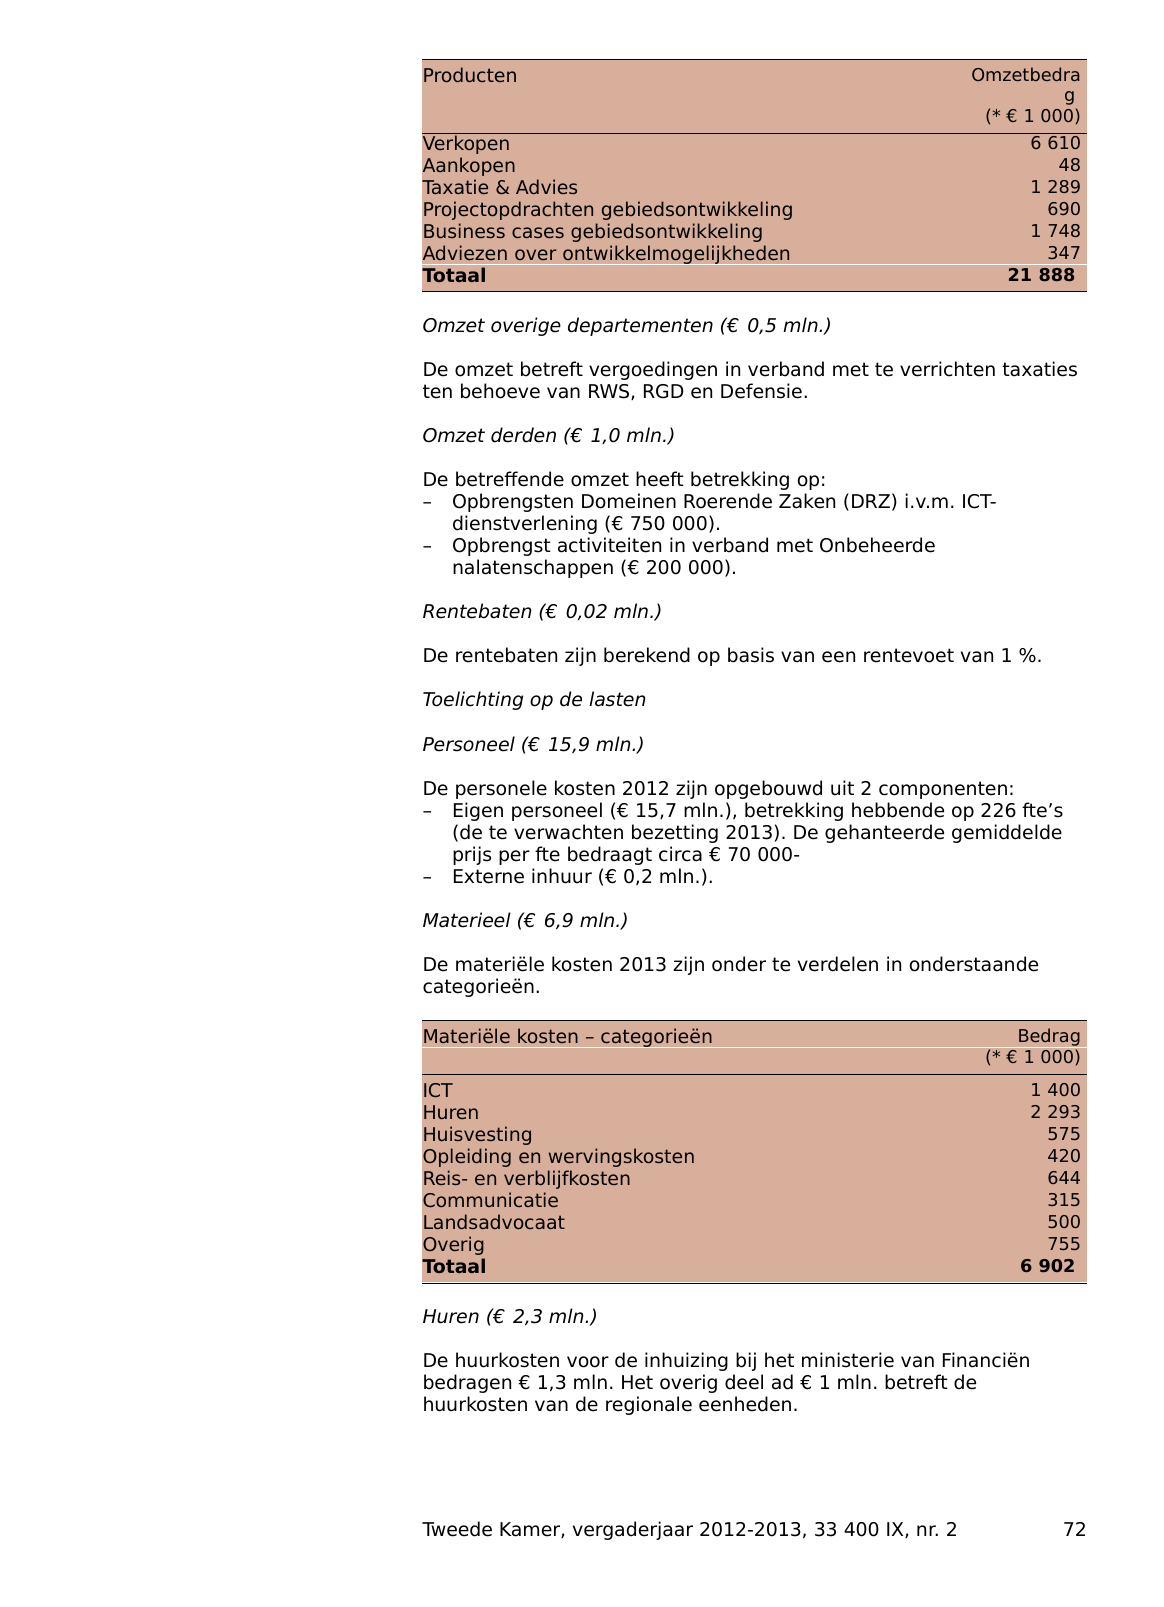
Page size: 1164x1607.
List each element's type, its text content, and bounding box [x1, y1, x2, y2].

subtitle Toelichting op de lasten [422, 689, 1087, 711]
table_cell Huren [422, 1102, 954, 1124]
table_cell Totaal [422, 1256, 954, 1282]
table_cell 21 888 [954, 265, 1087, 291]
table_cell [422, 1048, 954, 1074]
table_cell 1 400 [954, 1075, 1087, 1102]
table_header Omzetbedrag [954, 60, 1087, 106]
table_cell 420 [954, 1146, 1087, 1168]
text – Opbrengsten Domeinen Roerende Zaken (DRZ) i.v.m. ICT-dienstverlening (€ 750 000). [422, 491, 1087, 535]
table_cell Overig [422, 1234, 954, 1256]
subtitle Rentebaten (€ 0,02 mln.) [422, 601, 1087, 623]
table_cell 315 [954, 1190, 1087, 1212]
table_cell Totaal [422, 265, 954, 291]
table_header Bedrag [954, 1021, 1087, 1047]
table_cell 2 293 [954, 1102, 1087, 1124]
table_cell 6 610 [954, 134, 1087, 155]
text De personele kosten 2012 zijn opgebouwd uit 2 componenten: [422, 778, 1087, 800]
table_cell 755 [954, 1234, 1087, 1256]
text De huurkosten voor de inhuizing bij het ministerie van Financiën bedragen € 1,3 mln. Het overig deel ad € 1 mln. betreft de huurkosten van de regionale eenheden. [422, 1350, 1087, 1416]
text De omzet betreft vergoedingen in verband met te verrichten taxaties ten behoeve van RWS, RGD en Defensie. [422, 359, 1087, 403]
table_cell Projectopdrachten gebiedsontwikkeling [422, 199, 954, 221]
table_header Producten [422, 60, 954, 106]
table_cell Landsadvocaat [422, 1212, 954, 1234]
table_cell Communicatie [422, 1190, 954, 1212]
subtitle Materieel (€ 6,9 mln.) [422, 910, 1087, 932]
text De materiële kosten 2013 zijn onder te verdelen in onderstaande categorieën. [422, 954, 1087, 998]
subtitle Omzet overige departementen (€ 0,5 mln.) [422, 314, 1087, 336]
subtitle Huren (€ 2,3 mln.) [422, 1306, 1087, 1328]
table_cell Opleiding en wervingskosten [422, 1146, 954, 1168]
table_cell Reis- en verblijfkosten [422, 1168, 954, 1190]
table_cell 690 [954, 199, 1087, 221]
table_header Materiële kosten – categorieën [422, 1021, 954, 1047]
table_cell 644 [954, 1168, 1087, 1190]
table_cell Huisvesting [422, 1124, 954, 1146]
text De rentebaten zijn berekend op basis van een rentevoet van 1 %. [422, 645, 1087, 667]
table_cell 1 289 [954, 177, 1087, 199]
table_cell Verkopen [422, 134, 954, 155]
text – Externe inhuur (€ 0,2 mln.). [422, 866, 1087, 888]
subtitle Personeel (€ 15,9 mln.) [422, 733, 1087, 756]
table_cell Adviezen over ontwikkelmogelijkheden [422, 243, 954, 264]
table_cell 575 [954, 1124, 1087, 1146]
table_cell ICT [422, 1075, 954, 1102]
table_cell Aankopen [422, 155, 954, 177]
table_cell (* € 1 000) [954, 106, 1087, 133]
table_cell [422, 106, 954, 133]
table_cell 347 [954, 243, 1087, 264]
table_cell Taxatie & Advies [422, 177, 954, 199]
text – Eigen personeel (€ 15,7 mln.), betrekking hebbende op 226 fte’s (de te verwachten bezetting 2013). De gehanteerde gemiddelde prijs per fte bedraagt circa € 70 000- [422, 800, 1087, 866]
table_cell 48 [954, 155, 1087, 177]
table_cell 1 748 [954, 221, 1087, 243]
subtitle Omzet derden (€ 1,0 mln.) [422, 425, 1087, 447]
text – Opbrengst activiteiten in verband met Onbeheerde nalatenschappen (€ 200 000). [422, 535, 1087, 579]
text De betreffende omzet heeft betrekking op: [422, 469, 1087, 491]
table_cell 6 902 [954, 1256, 1087, 1282]
table_cell Business cases gebiedsontwikkeling [422, 221, 954, 243]
table_cell 500 [954, 1212, 1087, 1234]
table_cell (* € 1 000) [954, 1048, 1087, 1074]
